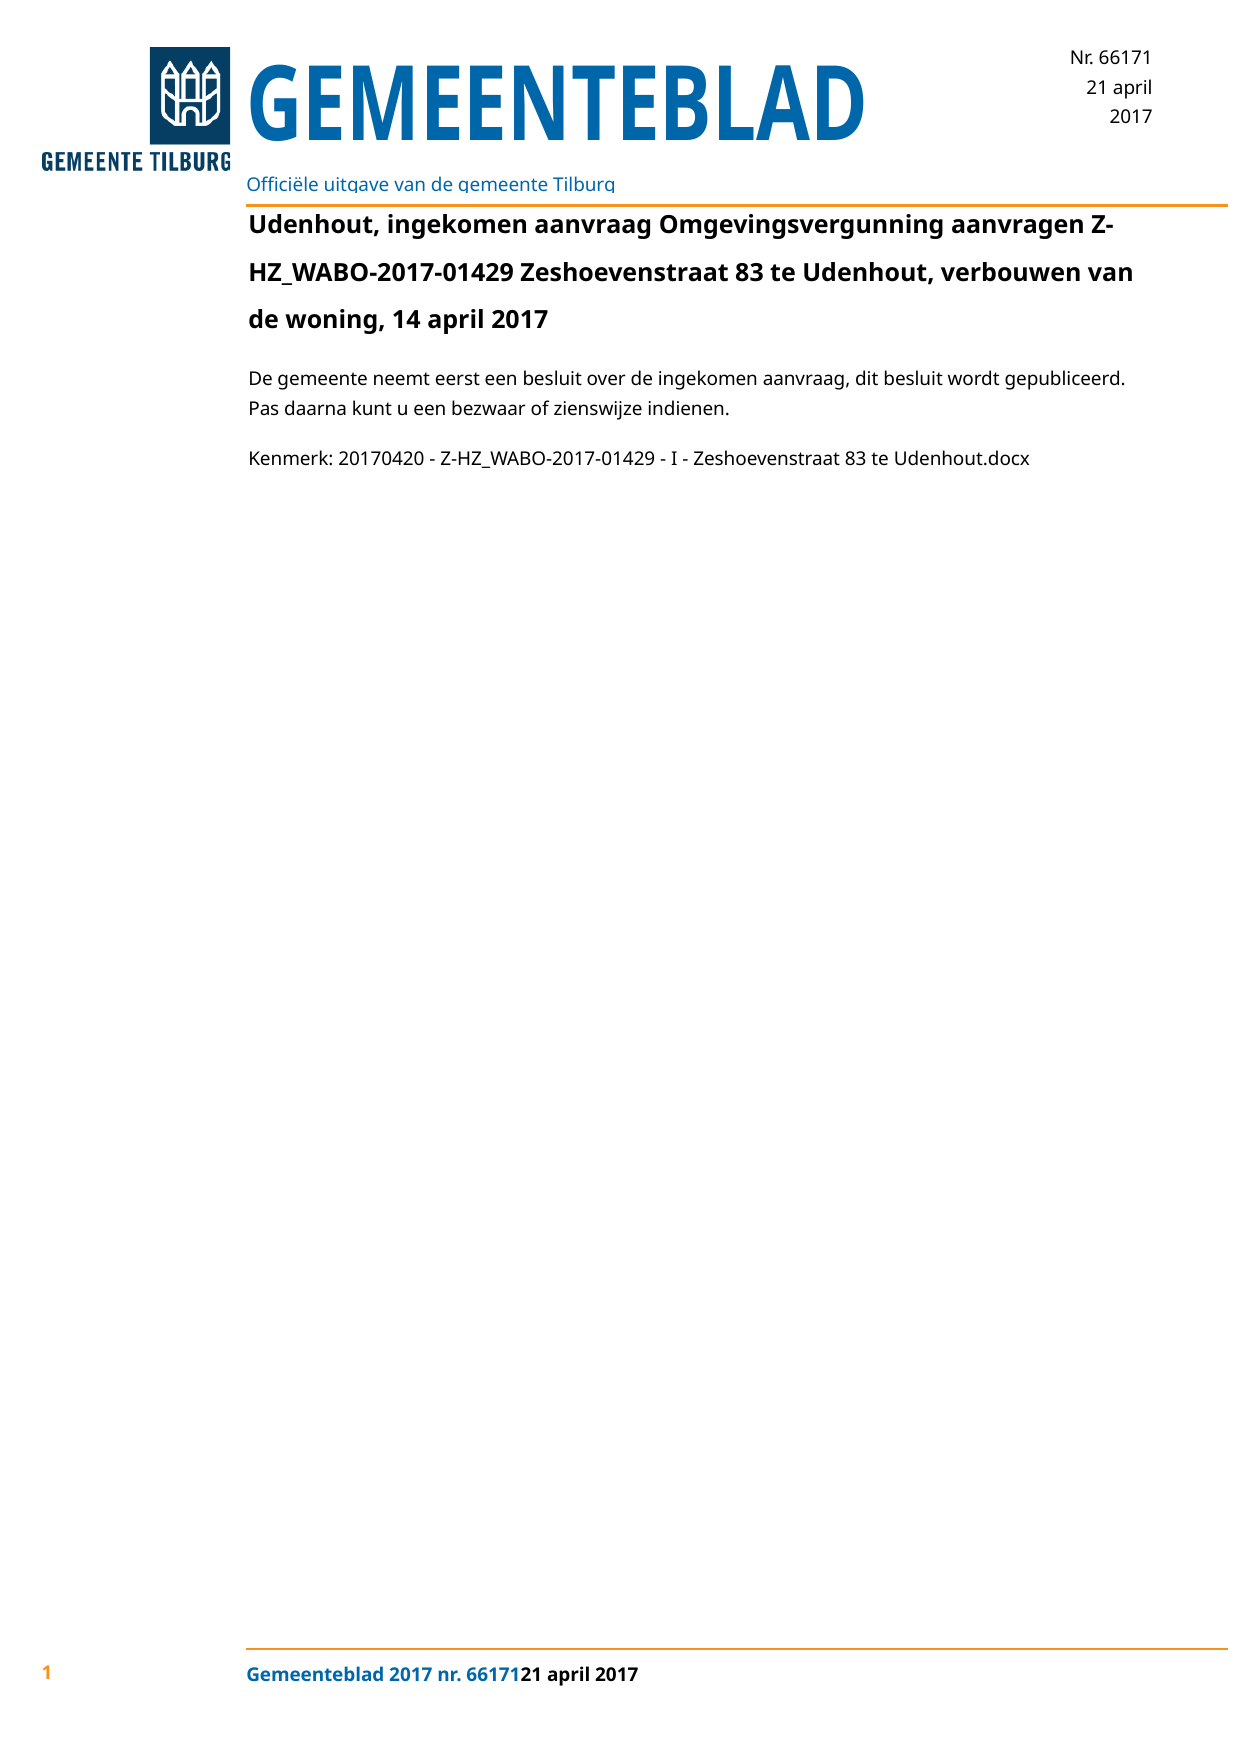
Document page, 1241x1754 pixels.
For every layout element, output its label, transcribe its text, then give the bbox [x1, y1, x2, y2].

text De gemeente neemt eerst een besluit over de ingekomen aanvraag, dit besluit wordt gepubliceerd. Pas daarna kunt u een bezwaar of zienswijze indienen. [248, 366, 1152, 421]
text Kenmerk: 20170420 - Z-HZ_WABO-2017-01429 - I - Zeshoevenstraat 83 te Udenhout.docx [248, 446, 1152, 471]
text Udenhout, ingekomen aanvraag Omgevingsvergunning aanvragen Z-HZ_WABO-2017-01429 Zeshoevenstraat 83 te Udenhout, verbouwen van de woning, 14 april 2017 [248, 207, 1152, 336]
picture [41, 47, 231, 172]
